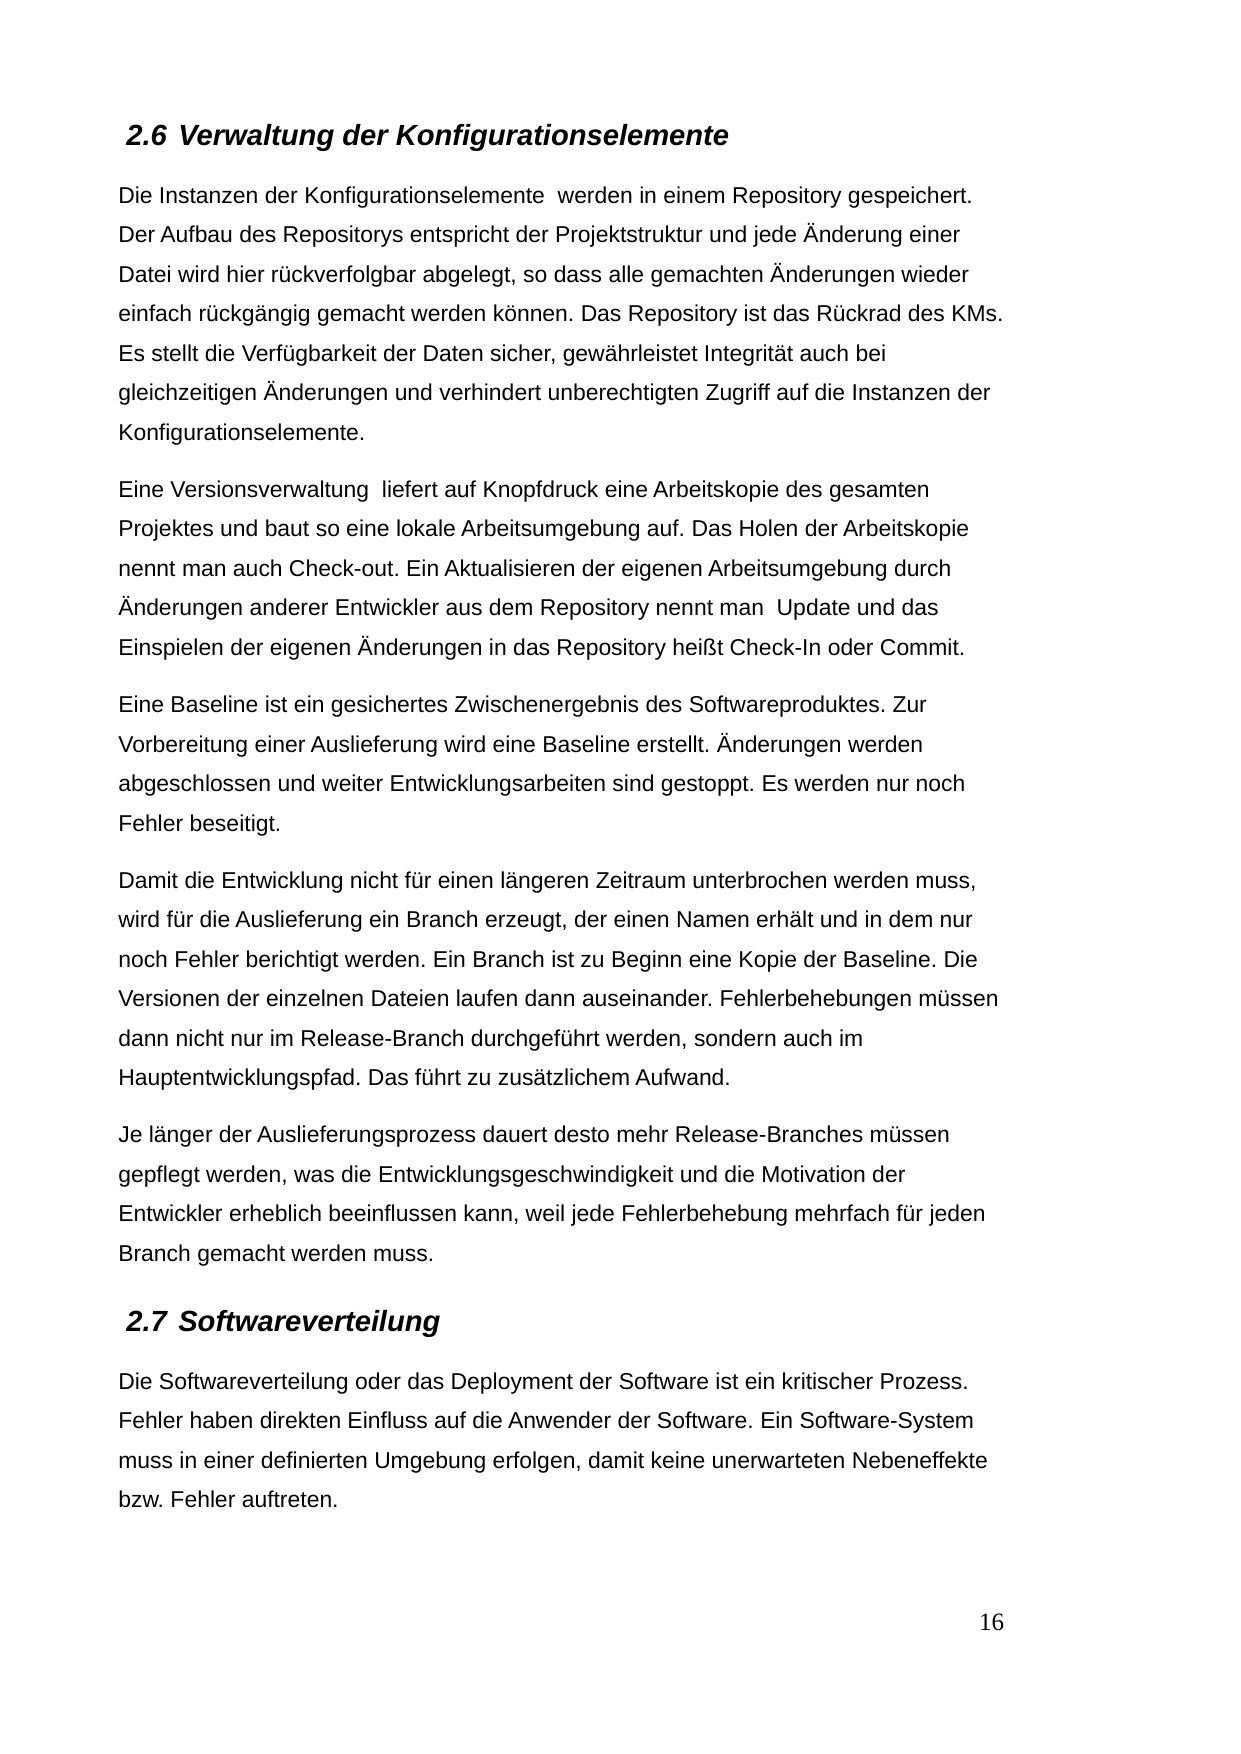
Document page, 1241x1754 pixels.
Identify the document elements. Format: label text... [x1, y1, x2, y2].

text Je länger der Auslieferungsprozess dauert desto mehr Release-Branches müssen gepflegt werden, was die Entwicklungsgeschwindigkeit und die Motivation der Entwickler erheblich beeinflussen kann, weil jede Fehlerbehebung mehrfach für jeden Branch gemacht werden muss. [118, 1121, 1004, 1266]
subtitle Softwareverteilung [118, 1304, 1004, 1338]
text Die Softwareverteilung oder das Deployment der Software ist ein kritischer Prozess. Fehler haben direkten Einfluss auf die Anwender der Software. Ein Software-System muss in einer definierten Umgebung erfolgen, damit keine unerwarteten Nebeneffekte bzw. Fehler auftreten. [118, 1368, 1004, 1513]
text Damit die Entwicklung nicht für einen längeren Zeitraum unterbrochen werden muss, wird für die Auslieferung ein Branch erzeugt, der einen Namen erhält und in dem nur noch Fehler berichtigt werden. Ein Branch ist zu Beginn eine Kopie der Baseline. Die Versionen der einzelnen Dateien laufen dann auseinander. Fehlerbehebungen müssen dann nicht nur im Release-Branch durchgeführt werden, sondern auch im Hauptentwicklungspfad. Das führt zu zusätzlichem Aufwand. [118, 867, 1004, 1090]
text Die Instanzen der Konfigurationselemente werden in einem Repository gespeichert. Der Aufbau des Repositorys entspricht der Projektstruktur und jede Änderung einer Datei wird hier rückverfolgbar abgelegt, so dass alle gemachten Änderungen wieder einfach rückgängig gemacht werden können. Das Repository ist das Rückrad des KMs. Es stellt die Verfügbarkeit der Daten sicher, gewährleistet Integrität auch bei gleichzeitigen Änderungen und verhindert unberechtigten Zugriff auf die Instanzen der Konfigurationselemente. [118, 182, 1004, 445]
text Eine Baseline ist ein gesichertes Zwischenergebnis des Softwareproduktes. Zur Vorbereitung einer Auslieferung wird eine Baseline erstellt. Änderungen werden abgeschlossen und weiter Entwicklungsarbeiten sind gestoppt. Es werden nur noch Fehler beseitigt. [118, 691, 1004, 836]
text Eine Versionsverwaltung liefert auf Knopfdruck eine Arbeitskopie des gesamten Projektes und baut so eine lokale Arbeitsumgebung auf. Das Holen der Arbeitskopie nennt man auch Check-out. Ein Aktualisieren der eigenen Arbeitsumgebung durch Änderungen anderer Entwickler aus dem Repository nennt man Update und das Einspielen der eigenen Änderungen in das Repository heißt Check-In oder Commit. [118, 476, 1004, 660]
subtitle Verwaltung der Konfigurationselemente [118, 118, 1004, 152]
